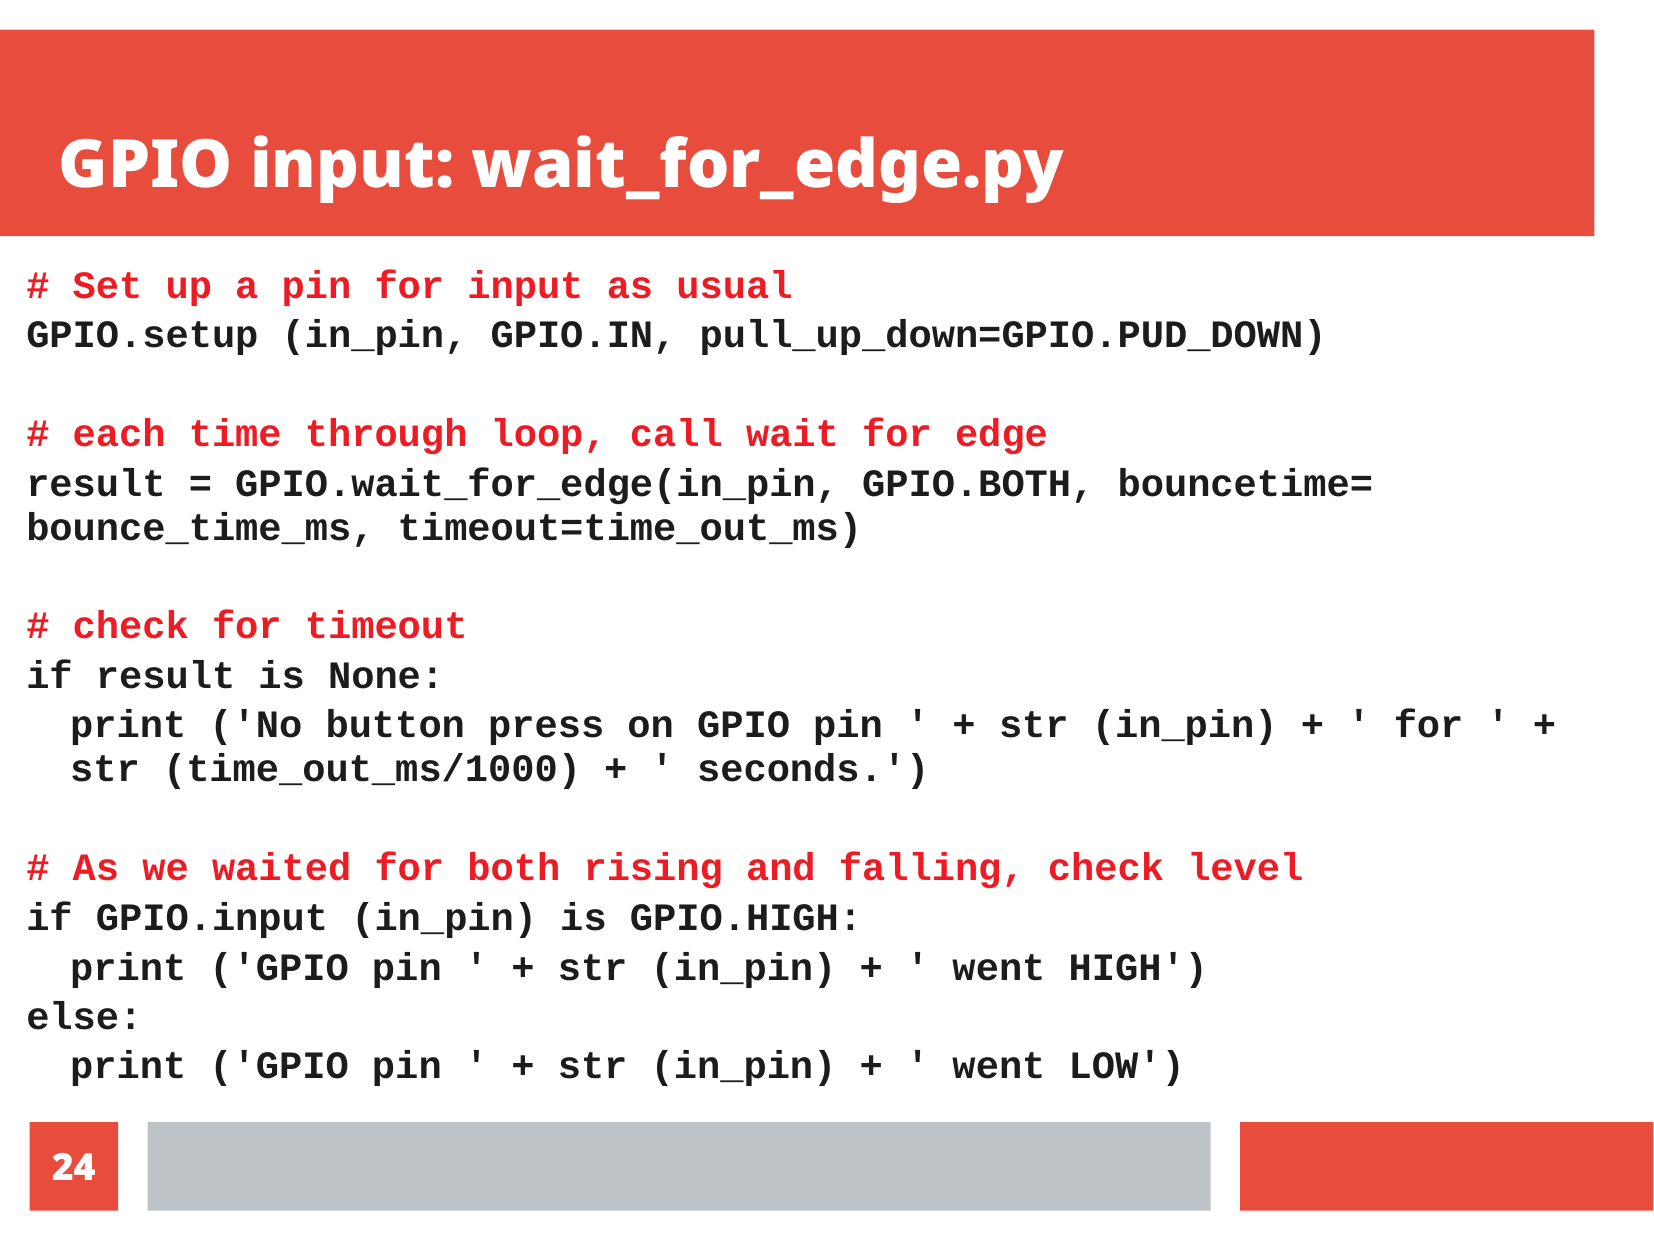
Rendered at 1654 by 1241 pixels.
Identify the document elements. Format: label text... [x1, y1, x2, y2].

title GPIO input: wait_for_edge.py [59, 59, 1595, 207]
list # Set up a pin for input as usual GPIO.setup (in_pin, GPIO.IN, pull_up_down=GPIO.PUD_DOWN) # each time through loop, call wait for edge result = GPIO.wait_for_edge(in_pin, GPIO.BOTH, bouncetime= bounce_time_ms, timeout=time_out_ms) # check for timeout if result is None: print ('No button press on GPIO pin ' + str (in_pin) + ' for ' + str (time_out_ms/1000) + ' seconds.') # As we waited for both rising and falling, check level if GPIO.input (in_pin) is GPIO.HIGH: print ('GPIO pin ' + str (in_pin) + ' went HIGH') else: print ('GPIO pin ' + str (in_pin) + ' went LOW') [26, 265, 1635, 1093]
